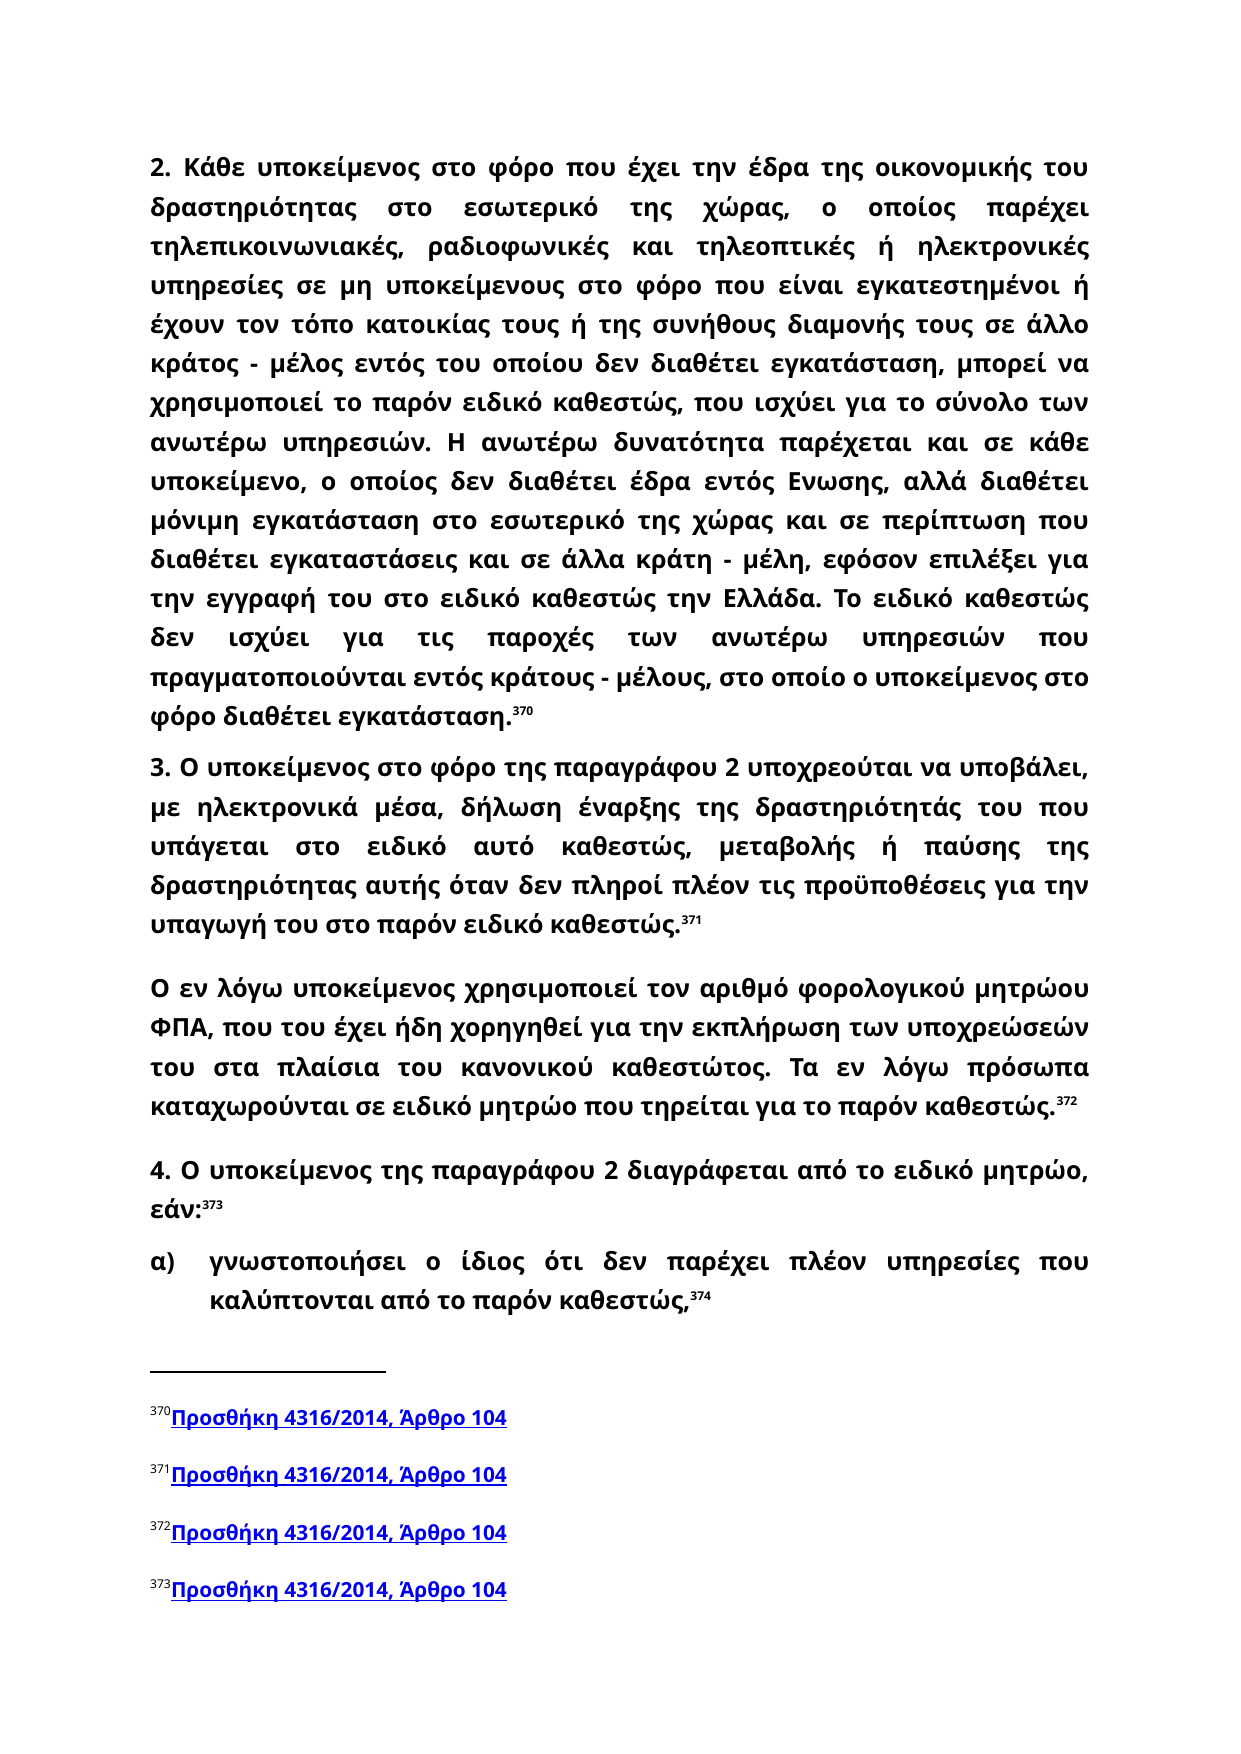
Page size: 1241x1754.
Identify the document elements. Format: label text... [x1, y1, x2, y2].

text 3. Ο υποκείμενος στο φόρο της παραγράφου 2 υποχρεούται να υποβάλει, με ηλεκτρονικά μέσα, δήλωση έναρξης της δραστηριότητάς του που υπάγεται στο ειδικό αυτό καθεστώς, μεταβολής ή παύσης της δραστηριότητας αυτής όταν δεν πληροί πλέον τις προϋποθέσεις για την υπαγωγή του στο παρόν ειδικό καθεστώς. [150, 750, 1090, 941]
text Προσθήκη 4316/2014, Άρθρο 104 [150, 1576, 1090, 1604]
text Προσθήκη 4316/2014, Άρθρο 104 [150, 1518, 1090, 1546]
text Προσθήκη 4316/2014, Άρθρο 104 [150, 1460, 1090, 1489]
text 4. Ο υποκείμενος της παραγράφου 2 διαγράφεται από το ειδικό μητρώο, εάν: [150, 1152, 1090, 1226]
text Προσθήκη 4316/2014, Άρθρο 104 [150, 1403, 1090, 1431]
text 2. Κάθε υποκείμενος στο φόρο που έχει την έδρα της οικονομικής του δραστηριότητας στο εσωτερικό της χώρας, ο οποίος παρέχει τηλεπικοινωνιακές, ραδιοφωνικές και τηλεοπτικές ή ηλεκτρονικές υπηρεσίες σε μη υποκείμενους στο φόρο που είναι εγκατεστημένοι ή έχουν τον τόπο κατοικίας τους ή της συνήθους διαμονής τους σε άλλο κράτος - μέλος εντός του οποίου δεν διαθέτει εγκατάσταση, μπορεί να χρησιμοποιεί το παρόν ειδικό καθεστώς, που ισχύει για το σύνολο των ανωτέρω υπηρεσιών. Η ανωτέρω δυνατότητα παρέχεται και σε κάθε υποκείμενο, ο οποίος δεν διαθέτει έδρα εντός Ενωσης, αλλά διαθέτει μόνιμη εγκατάσταση στο εσωτερικό της χώρας και σε περίπτωση που διαθέτει εγκαταστάσεις και σε άλλα κράτη - μέλη, εφόσον επιλέξει για την εγγραφή του στο ειδικό καθεστώς την Ελλάδα. Το ειδικό καθεστώς δεν ισχύει για τις παροχές των ανωτέρω υπηρεσιών που πραγματοποιούνται εντός κράτους - μέλους, στο οποίο ο υποκείμενος στο φόρο διαθέτει εγκατάσταση. [150, 150, 1090, 732]
list α) γνωστοποιήσει ο ίδιος ότι δεν παρέχει πλέον υπηρεσίες που καλύπτονται από το παρόν καθεστώς, [150, 1243, 1090, 1317]
text Ο εν λόγω υποκείμενος χρησιμοποιεί τον αριθμό φορολογικού μητρώου ΦΠΑ, που του έχει ήδη χορηγηθεί για την εκπλήρωση των υποχρεώσεών του στα πλαίσια του κανονικού καθεστώτος. Τα εν λόγω πρόσωπα καταχωρούνται σε ειδικό μητρώο που τηρείται για το παρόν καθεστώς. [150, 971, 1090, 1122]
